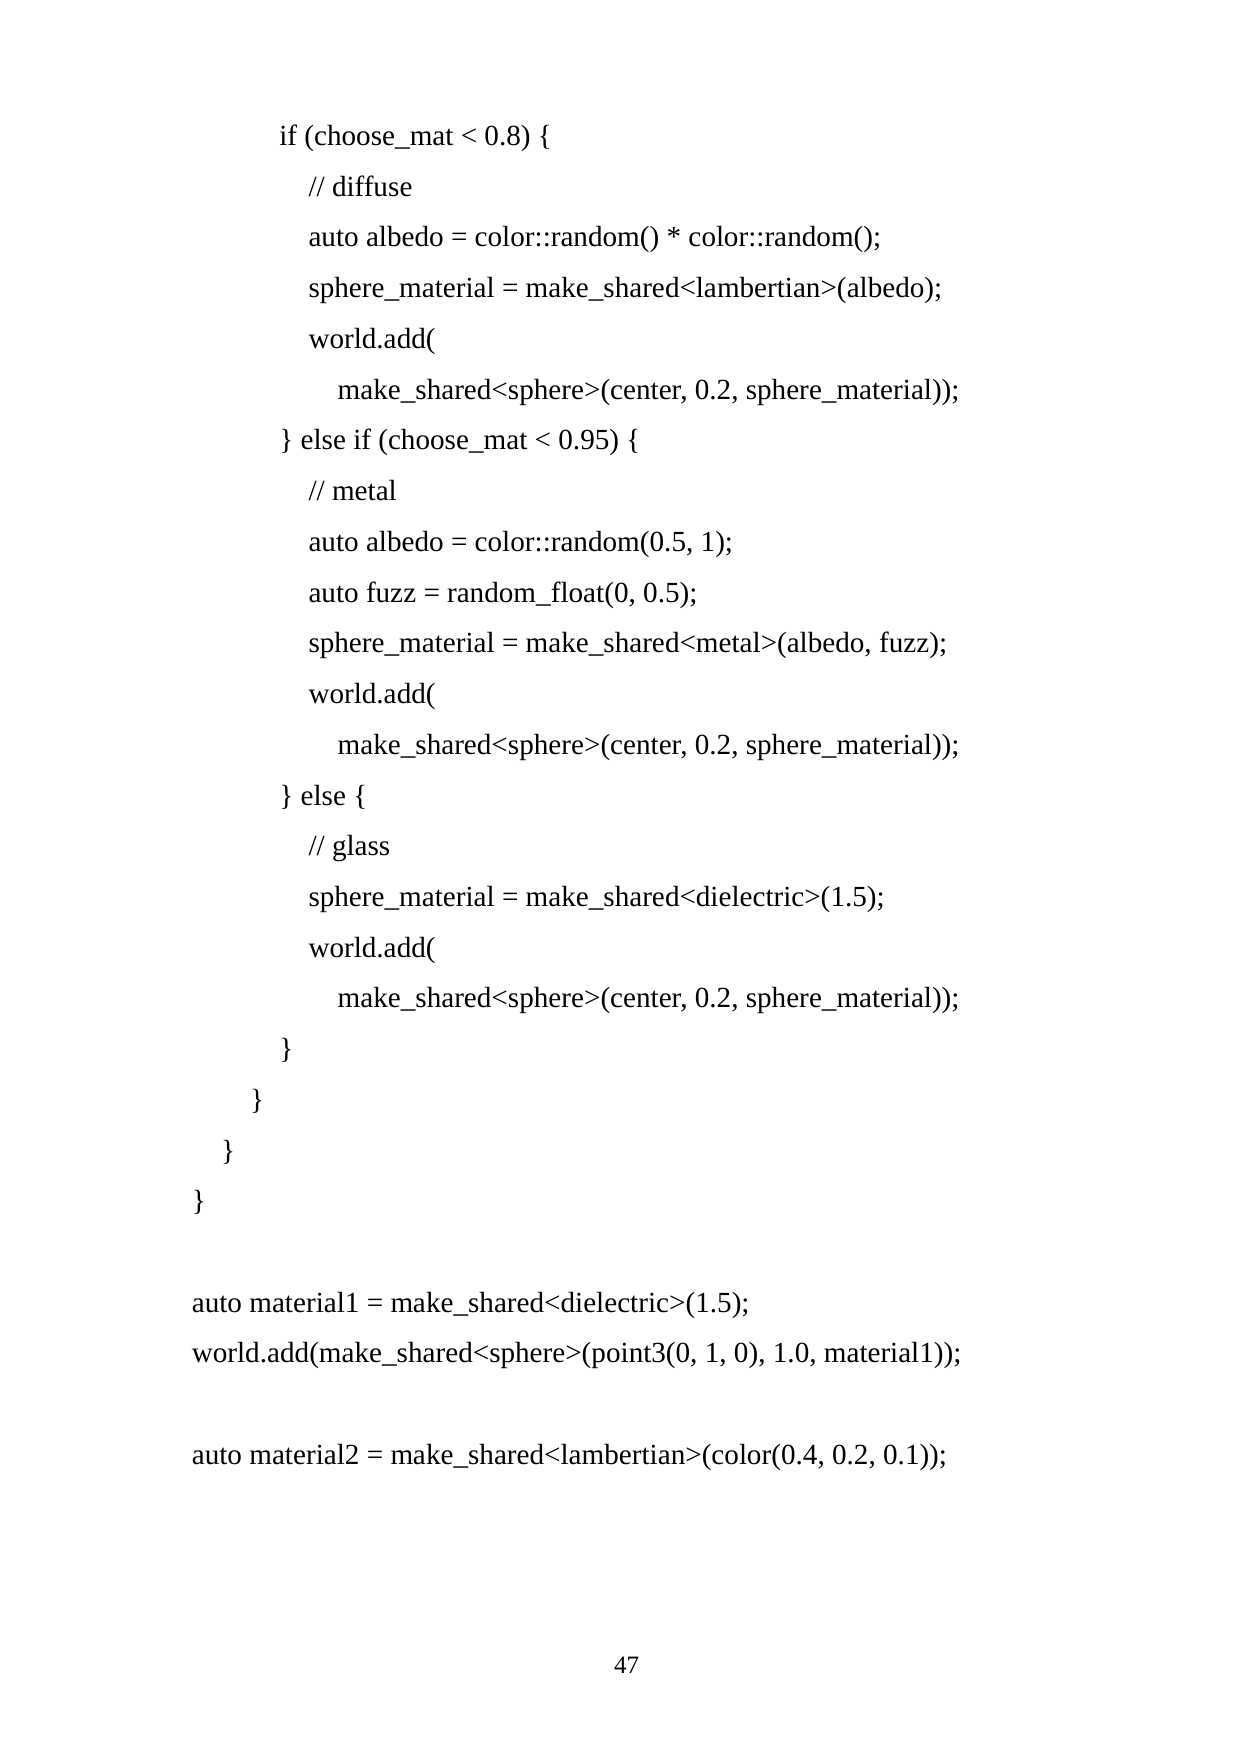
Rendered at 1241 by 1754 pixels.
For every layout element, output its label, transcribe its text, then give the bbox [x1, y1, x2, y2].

text // metal [162, 473, 1090, 507]
text } else { [162, 778, 1090, 811]
text sphere_material = make_shared<metal>(albedo, fuzz); [162, 625, 1090, 659]
text world.add( [162, 930, 1090, 963]
text } [162, 1031, 1090, 1065]
text auto material2 = make_shared<lambertian>(color(0.4, 0.2, 0.1)); [162, 1437, 1090, 1471]
text make_shared<sphere>(center, 0.2, sphere_material)); [162, 372, 1090, 405]
text } [162, 1082, 1090, 1116]
text if (choose_mat < 0.8) { [162, 118, 1090, 152]
text auto fuzz = random_float(0, 0.5); [162, 575, 1090, 608]
text auto albedo = color::random(0.5, 1); [162, 524, 1090, 557]
text auto material1 = make_shared<dielectric>(1.5); [162, 1285, 1090, 1318]
text world.add(make_shared<sphere>(point3(0, 1, 0), 1.0, material1)); [162, 1336, 1090, 1369]
text } else if (choose_mat < 0.95) { [162, 422, 1090, 456]
text // diffuse [162, 169, 1090, 202]
text } [162, 1183, 1090, 1217]
text auto albedo = color::random() * color::random(); [162, 219, 1090, 253]
text sphere_material = make_shared<dielectric>(1.5); [162, 879, 1090, 913]
text make_shared<sphere>(center, 0.2, sphere_material)); [162, 981, 1090, 1014]
text // glass [162, 828, 1090, 862]
text world.add( [162, 321, 1090, 354]
text sphere_material = make_shared<lambertian>(albedo); [162, 270, 1090, 304]
text make_shared<sphere>(center, 0.2, sphere_material)); [162, 727, 1090, 760]
text } [162, 1133, 1090, 1166]
text world.add( [162, 676, 1090, 710]
